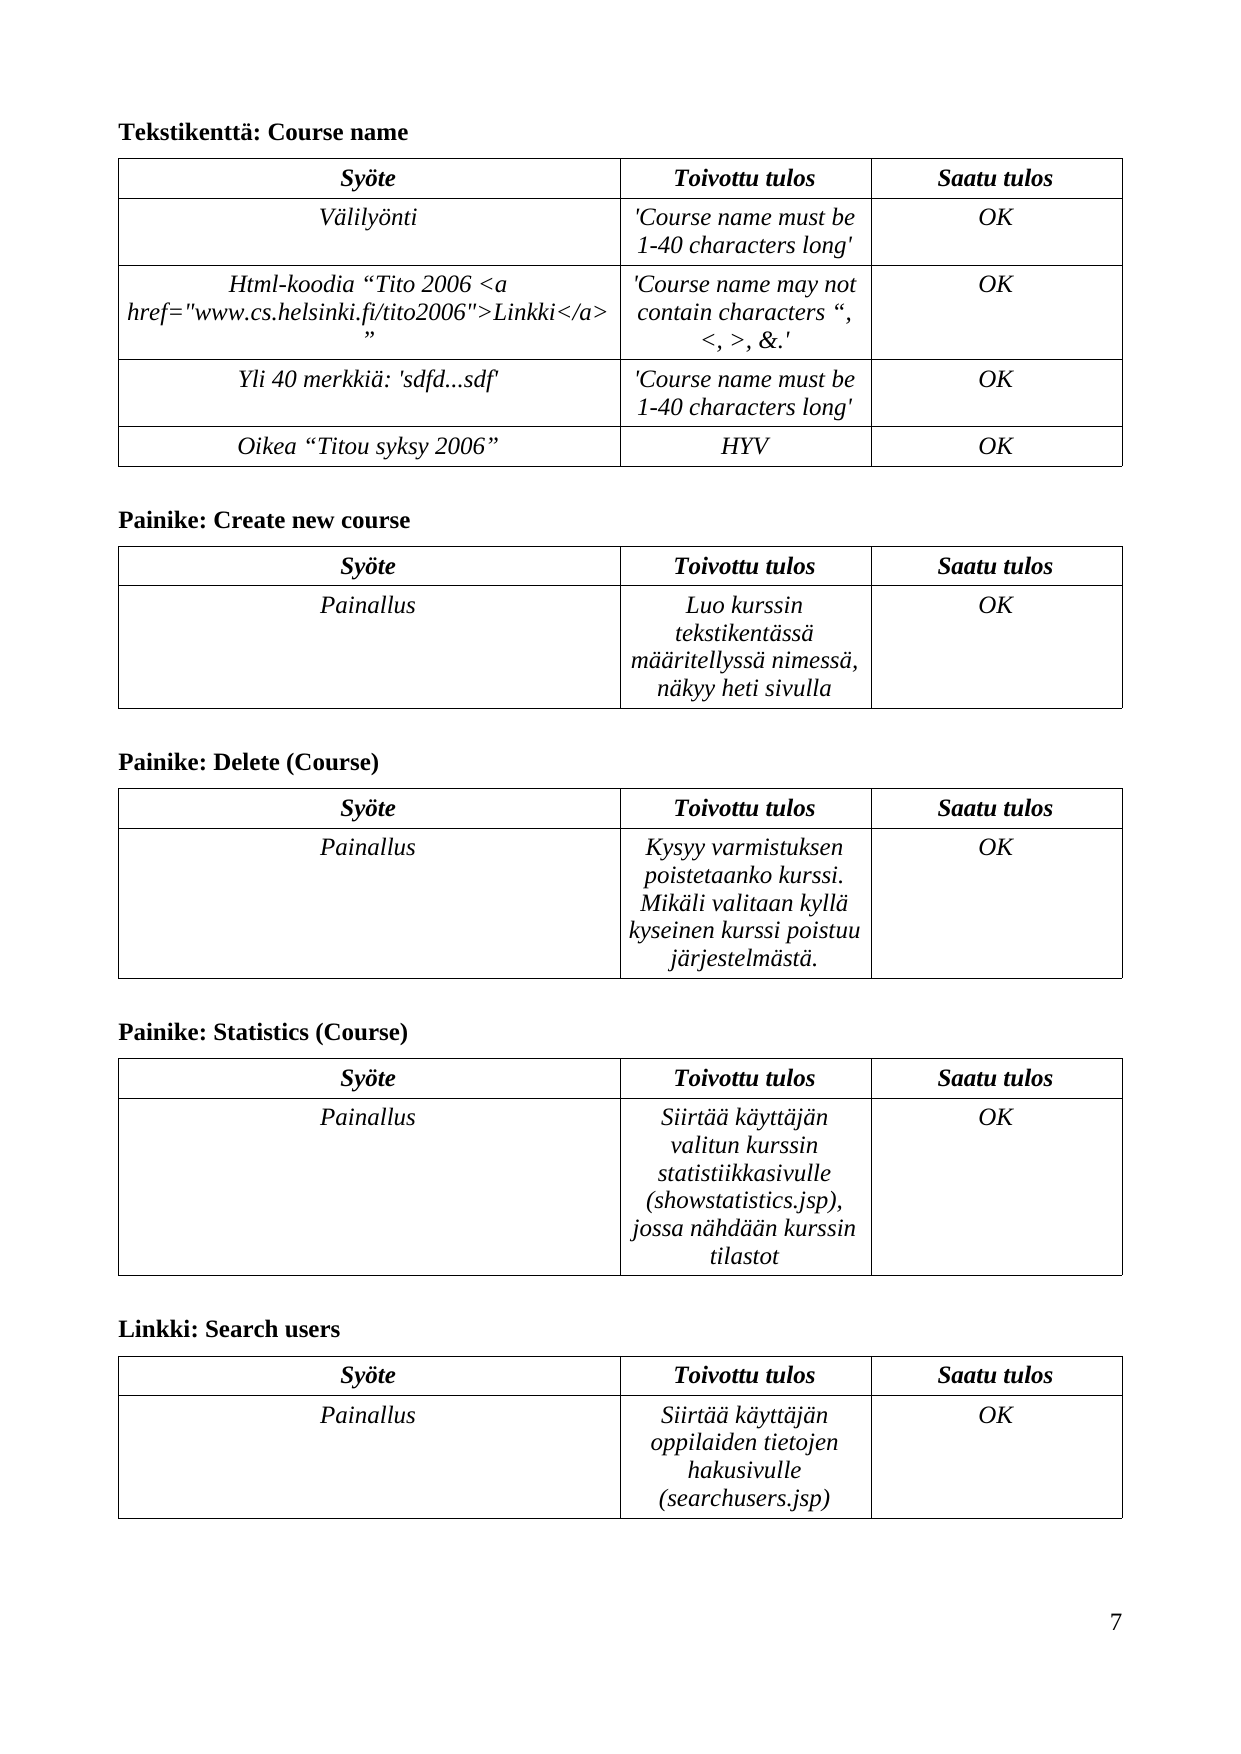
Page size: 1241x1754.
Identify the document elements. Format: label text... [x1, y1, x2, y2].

table_cell Painallus [119, 1396, 620, 1517]
text Tekstikenttä: Course name [118, 118, 1122, 146]
table_header Syöte [119, 789, 620, 827]
table_header Toivottu tulos [621, 547, 871, 585]
table_cell Painallus [119, 586, 620, 708]
table_cell 'Course name may not contain characters “, <, >, &.' [621, 266, 871, 359]
text Painike: Statistics (Course) [118, 1018, 1122, 1046]
table_cell Html-koodia “Tito 2006 <a href="www.cs.helsinki.fi/tito2006">Linkki</a>” [119, 266, 620, 359]
table_cell OK [872, 829, 1122, 978]
table_cell OK [872, 266, 1122, 359]
table_header Syöte [119, 1059, 620, 1097]
table_cell 'Course name must be 1-40 characters long' [621, 360, 871, 426]
table_header Saatu tulos [872, 1357, 1122, 1395]
table_header Toivottu tulos [621, 159, 871, 198]
table_cell HYV [621, 427, 871, 466]
table_cell Painallus [119, 1099, 620, 1275]
table_header Saatu tulos [872, 159, 1122, 198]
text Linkki: Search users [118, 1316, 1122, 1343]
table_cell OK [872, 586, 1122, 708]
table_cell Kysyy varmistuksen poistetaanko kurssi. Mikäli valitaan kyllä kyseinen kurssi poistuu järjestelmästä. [621, 829, 871, 978]
table_cell Siirtää käyttäjän valitun kurssin statistiikkasivulle (showstatistics.jsp), jossa nähdään kurssin tilastot [621, 1099, 871, 1275]
text Painike: Create new course [118, 506, 1122, 533]
table_cell OK [872, 1396, 1122, 1517]
table_cell Siirtää käyttäjän oppilaiden tietojen hakusivulle (searchusers.jsp) [621, 1396, 871, 1517]
table_cell Luo kurssin tekstikentässä määritellyssä nimessä, näkyy heti sivulla [621, 586, 871, 708]
table_cell Painallus [119, 829, 620, 978]
table_header Toivottu tulos [621, 789, 871, 827]
table_header Saatu tulos [872, 1059, 1122, 1097]
table_cell Oikea “Titou syksy 2006” [119, 427, 620, 466]
text Painike: Delete (Course) [118, 748, 1122, 776]
table_header Saatu tulos [872, 547, 1122, 585]
table_header Syöte [119, 159, 620, 198]
table_cell Välilyönti [119, 199, 620, 264]
table_cell Yli 40 merkkiä: 'sdfd...sdf' [119, 360, 620, 426]
table_header Syöte [119, 547, 620, 585]
table_cell OK [872, 199, 1122, 264]
table_cell OK [872, 427, 1122, 466]
table_cell 'Course name must be 1-40 characters long' [621, 199, 871, 264]
table_cell OK [872, 360, 1122, 426]
table_header Syöte [119, 1357, 620, 1395]
table_header Saatu tulos [872, 789, 1122, 827]
table_header Toivottu tulos [621, 1357, 871, 1395]
table_cell OK [872, 1099, 1122, 1275]
table_header Toivottu tulos [621, 1059, 871, 1097]
